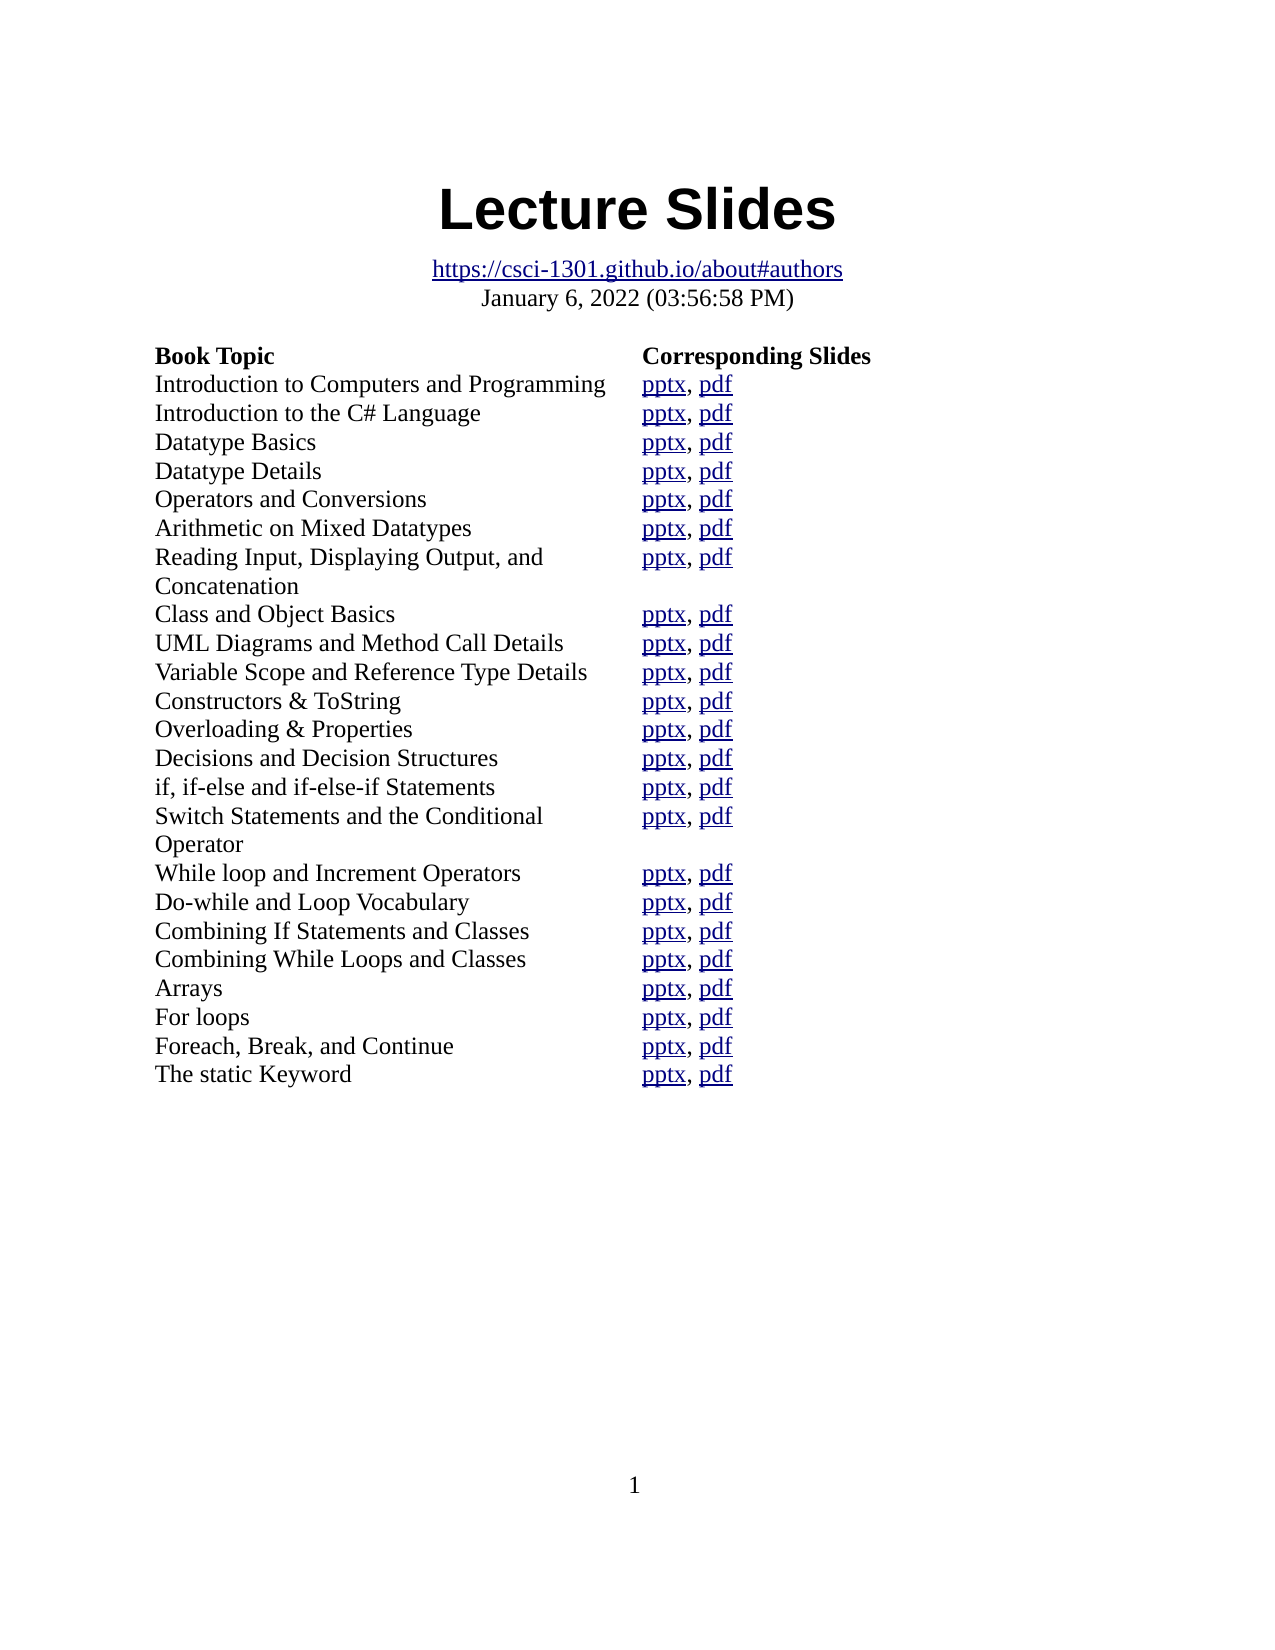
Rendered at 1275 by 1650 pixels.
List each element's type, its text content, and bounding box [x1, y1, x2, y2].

table_cell pptx, pdf [638, 686, 1125, 714]
table_cell Datatype Details [150, 456, 637, 484]
table_cell pptx, pdf [638, 887, 1125, 916]
table_cell The static Keyword [150, 1060, 637, 1088]
table_cell Datatype Basics [150, 427, 637, 456]
table_cell Arrays [150, 973, 637, 1002]
table_cell pptx, pdf [638, 858, 1125, 887]
table_cell Combining While Loops and Classes [150, 945, 637, 973]
table_header Book Topic [150, 341, 637, 369]
table_cell pptx, pdf [638, 370, 1125, 398]
table_cell Decisions and Decision Structures [150, 743, 637, 772]
table_cell pptx, pdf [638, 600, 1125, 628]
table_cell While loop and Increment Operators [150, 858, 637, 887]
table_cell pptx, pdf [638, 1060, 1125, 1088]
table_cell Operators and Conversions [150, 485, 637, 513]
text January 6, 2022 (03:56:58 PM) [150, 283, 1125, 312]
table_cell pptx, pdf [638, 456, 1125, 484]
table_cell Foreach, Break, and Continue [150, 1031, 637, 1059]
table_cell UML Diagrams and Method Call Details [150, 628, 637, 657]
title Lecture Slides [150, 175, 1125, 242]
table_cell Introduction to Computers and Programming [150, 370, 637, 398]
table_cell pptx, pdf [638, 743, 1125, 772]
table_cell Constructors & ToString [150, 686, 637, 714]
table_cell pptx, pdf [638, 513, 1125, 542]
table_cell if, if-else and if-else-if Statements [150, 772, 637, 801]
table_cell pptx, pdf [638, 427, 1125, 456]
table_cell pptx, pdf [638, 772, 1125, 801]
table_cell pptx, pdf [638, 945, 1125, 973]
table_cell pptx, pdf [638, 485, 1125, 513]
table_cell pptx, pdf [638, 973, 1125, 1002]
table_cell Combining If Statements and Classes [150, 916, 637, 944]
table_cell pptx, pdf [638, 398, 1125, 427]
table_cell Introduction to the C# Language [150, 398, 637, 427]
table_cell Do-while and Loop Vocabulary [150, 887, 637, 916]
table_header Corresponding Slides [638, 341, 1125, 369]
table_cell Class and Object Basics [150, 600, 637, 628]
table_cell pptx, pdf [638, 916, 1125, 944]
table_cell pptx, pdf [638, 542, 1125, 599]
table_cell pptx, pdf [638, 1031, 1125, 1059]
table_cell For loops [150, 1002, 637, 1031]
table_cell pptx, pdf [638, 801, 1125, 858]
table_cell Variable Scope and Reference Type Details [150, 657, 637, 686]
table_cell pptx, pdf [638, 1002, 1125, 1031]
table_cell Overloading & Properties [150, 715, 637, 743]
table_cell pptx, pdf [638, 657, 1125, 686]
table_cell Reading Input, Displaying Output, and Concatenation [150, 542, 637, 599]
table_cell pptx, pdf [638, 628, 1125, 657]
table_cell pptx, pdf [638, 715, 1125, 743]
table_cell Switch Statements and the Conditional Operator [150, 801, 637, 858]
table_cell Arithmetic on Mixed Datatypes [150, 513, 637, 542]
text https://csci-1301.github.io/about#authors [150, 254, 1125, 283]
